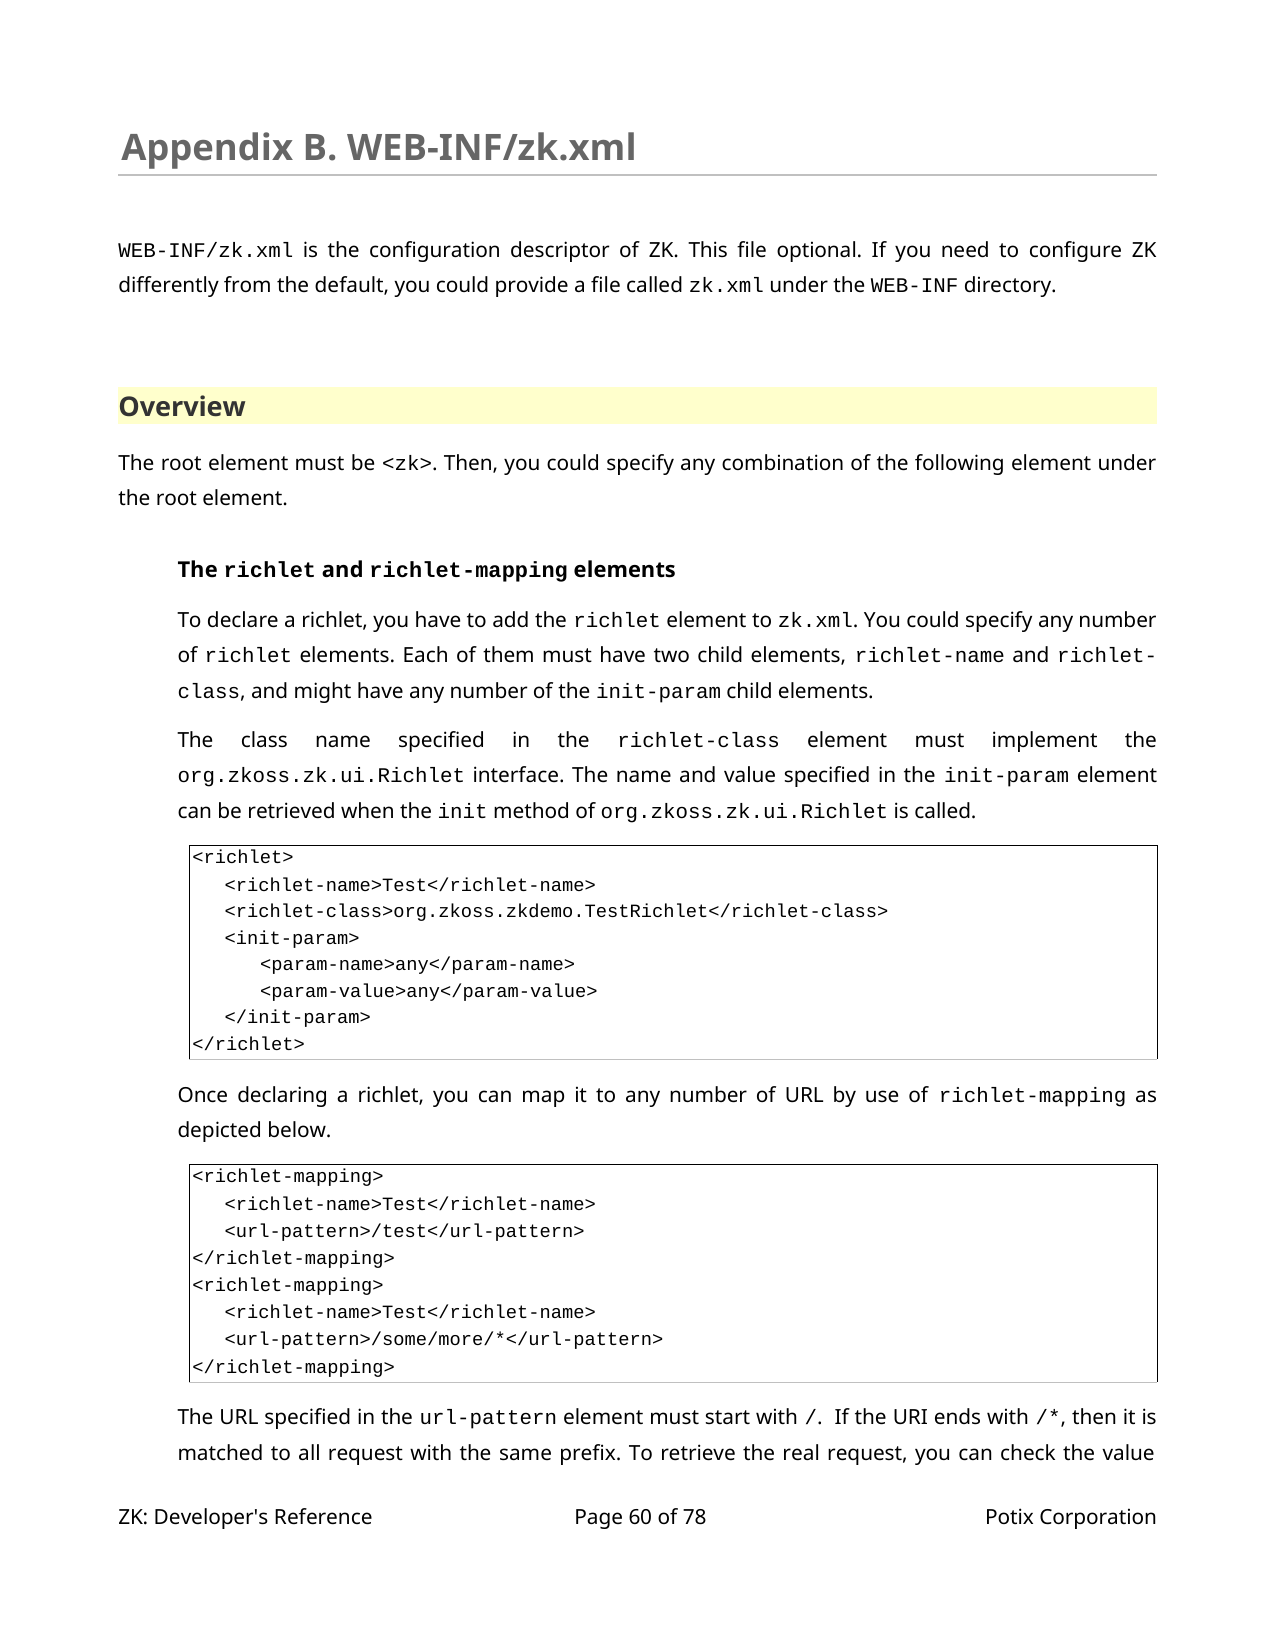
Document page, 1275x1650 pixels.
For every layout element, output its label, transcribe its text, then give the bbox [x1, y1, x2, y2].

text The URL specified in the url-pattern element must start with /. If the URI ends with /*, then it is matched to all request with the same prefix. To retrieve the real request, you can check the value [177, 1402, 1157, 1466]
text <url-pattern>/some/more/*</url-pattern> [190, 1327, 1157, 1352]
text To declare a richlet, you have to add the richlet element to zk.xml. You could specify any number of richlet elements. Each of them must have two child elements, richlet-name and richlet-class, and might have any number of the init-param child elements. [177, 605, 1157, 704]
text <richlet-mapping> [190, 1273, 1157, 1297]
text <richlet-name>Test</richlet-name> [190, 1191, 1157, 1216]
subtitle The richlet and richlet-mapping elements [177, 554, 1157, 584]
text The root element must be <zk>. Then, you could specify any combination of the following element under the root element. [118, 448, 1157, 512]
text <richlet-mapping> [190, 1165, 1157, 1188]
text Once declaring a richlet, you can map it to any number of URL by use of richlet-mapping as depicted below. [177, 1080, 1157, 1143]
text WEB-INF/zk.xml is the configuration descriptor of ZK. This file optional. If you need to configure ZK differently from the default, you could provide a file called zk.xml under the WEB-INF directory. [118, 235, 1157, 299]
text <richlet> [190, 846, 1157, 869]
text <richlet-name>Test</richlet-name> <richlet-class>org.zkoss.zkdemo.TestRichlet</richlet-class> <init-param> <param-name>any</param-name> <param-value>any</param-value> </init-param> </richlet> [190, 872, 1157, 1059]
text The class name specified in the richlet-class element must implement the org.zkoss.zk.ui.Richlet interface. The name and value specified in the init-param element can be retrieved when the init method of org.zkoss.zk.ui.Richlet is called. [177, 725, 1157, 825]
text </richlet-mapping> [190, 1246, 1157, 1270]
text <url-pattern>/test</url-pattern> [190, 1218, 1157, 1243]
text </richlet-mapping> [190, 1354, 1157, 1382]
subtitle Overview [118, 387, 1157, 424]
text <richlet-name>Test</richlet-name> [190, 1300, 1157, 1324]
subtitle Appendix B. WEB-INF/zk.xml [118, 118, 1157, 174]
